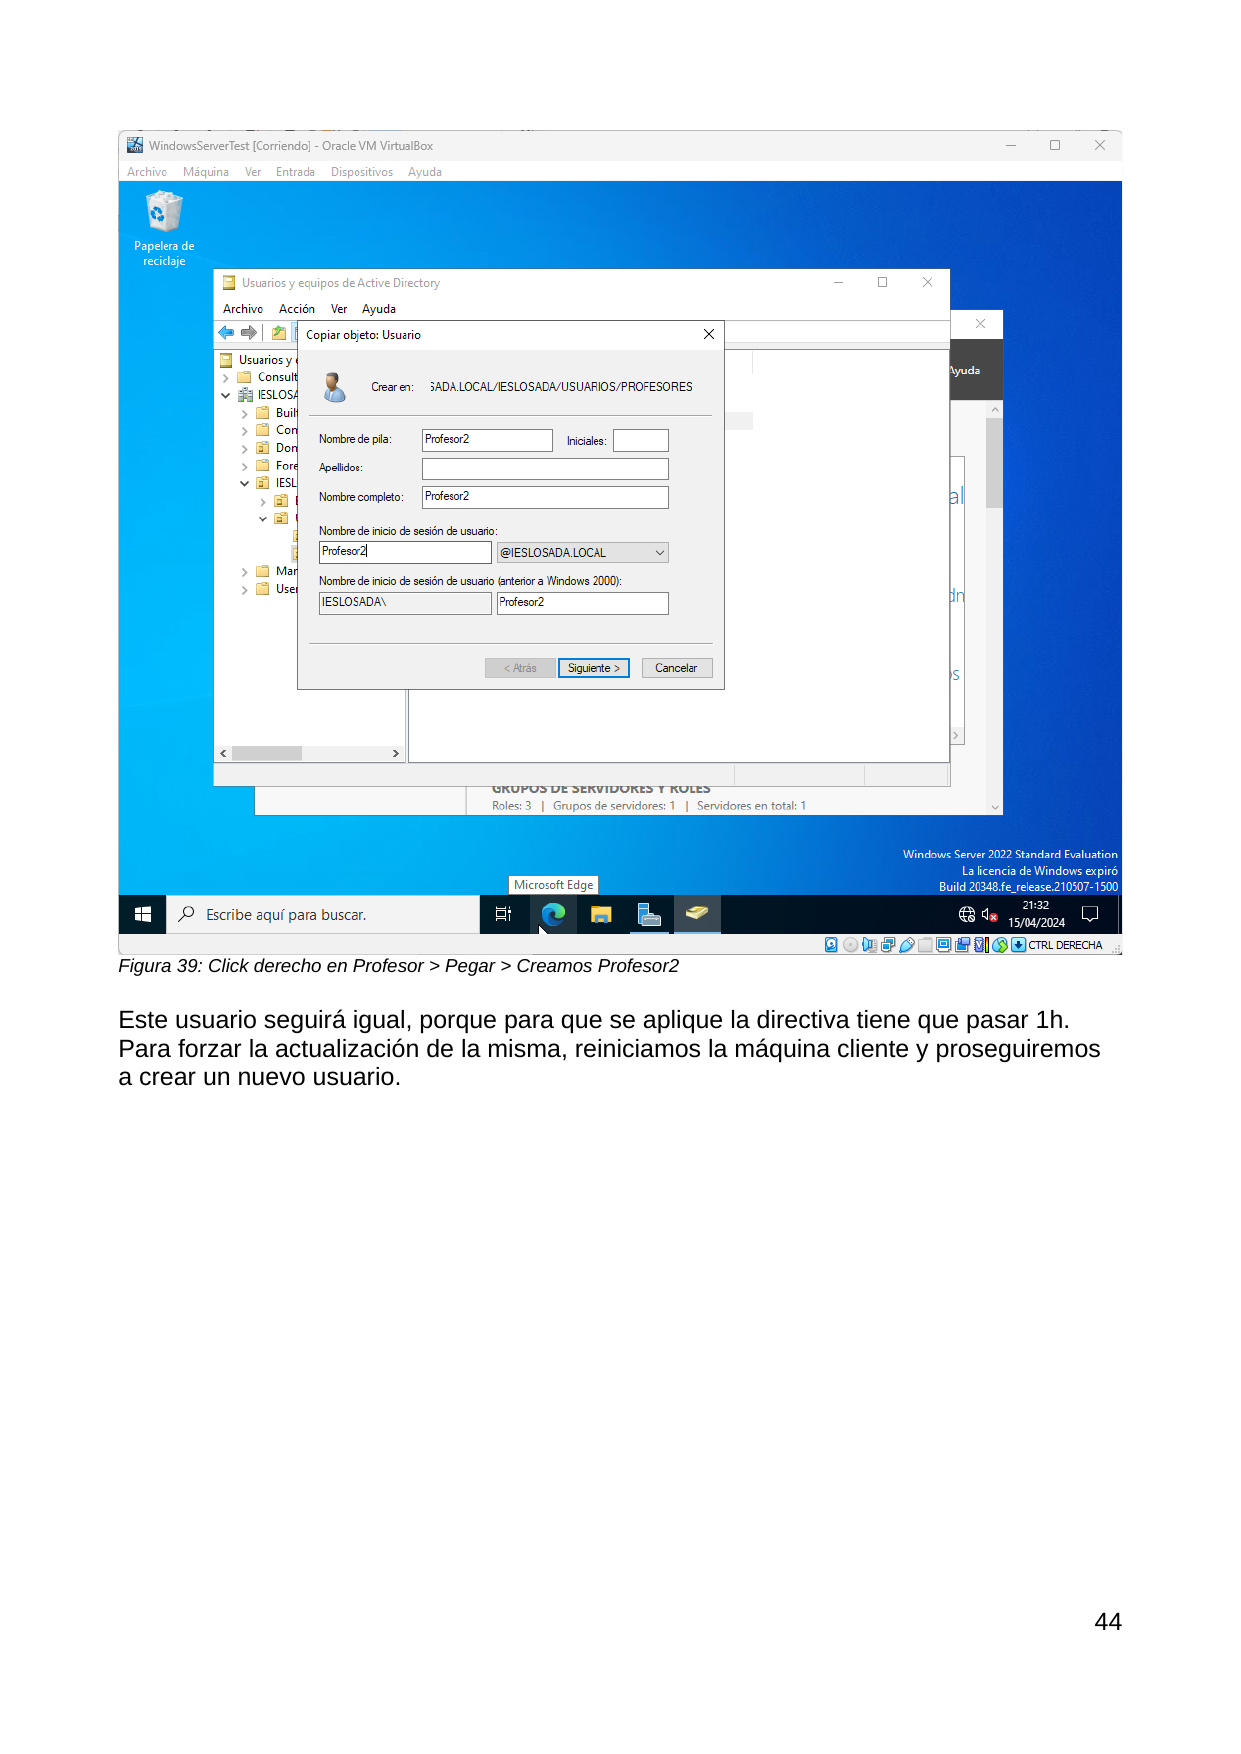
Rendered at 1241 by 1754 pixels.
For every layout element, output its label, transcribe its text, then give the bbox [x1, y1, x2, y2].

picture [147, 191, 182, 231]
text Figura 39: Click derecho en Profesor > Pegar > Creamos Profesor2 [118, 955, 1122, 976]
picture [118, 130, 1123, 955]
text Este usuario seguirá igual, porque para que se aplique la directiva tiene que pasar 1h. Para forzar la actualización de la misma, reiniciamos la máquina cliente y proseguiremos a crear un nuevo usuario. [118, 1005, 1122, 1091]
